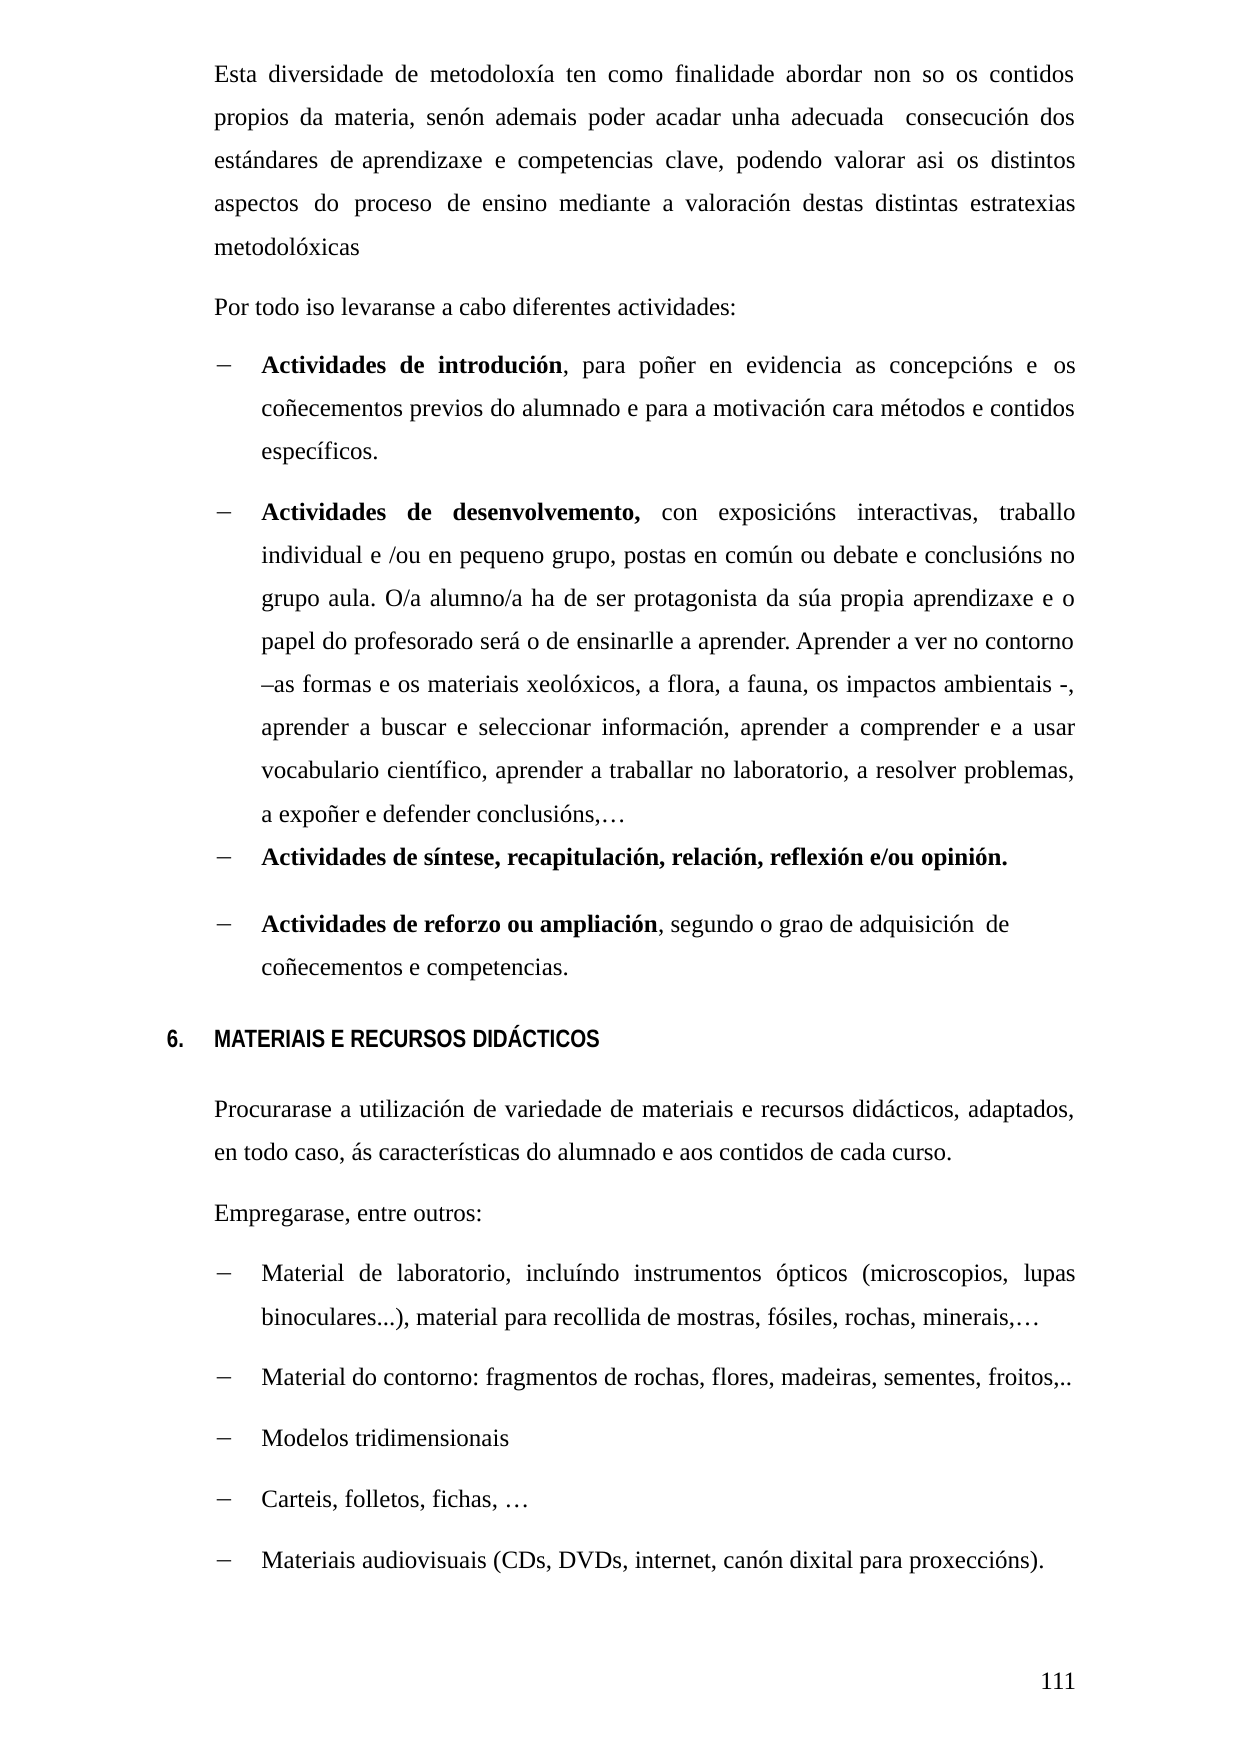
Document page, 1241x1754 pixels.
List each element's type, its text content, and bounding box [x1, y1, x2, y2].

subtitle Actividades de síntese, recapitulación, relación, reflexión e/ou opinión. [214, 842, 1076, 871]
list Material do contorno: fragmentos de rochas, flores, madeiras, sementes, froitos,.. [214, 1362, 1076, 1391]
text Procurarase a utilización de variedade de materiais e recursos didácticos, adaptados, en todo caso, ás características do alumnado e aos contidos de cada curso. [214, 1094, 1076, 1166]
list Actividades de introdución, para poñer en evidencia as concepcións e os coñecementos previos do alumnado e para a motivación cara métodos e contidos específicos. [214, 350, 1076, 465]
text Esta diversidade de metodoloxía ten como finalidade abordar non so os contidos propios da materia, senón ademais poder acadar unha adecuada consecución dos estándares de aprendizaxe e competencias clave, podendo valorar asi os distintos aspectos do proceso de ensino mediante a valoración destas distintas estratexias metodolóxicas [214, 59, 1076, 260]
list Modelos tridimensionais [214, 1423, 1076, 1452]
list Materiais audiovisuais (CDs, DVDs, internet, canón dixital para proxeccións). [214, 1545, 1076, 1574]
text Por todo iso levaranse a cabo diferentes actividades: [214, 292, 1076, 321]
list Actividades de reforzo ou ampliación, segundo o grao de adquisición de coñecementos e competencias. [214, 909, 1076, 981]
text Empregarase, entre outros: [214, 1198, 1076, 1226]
list Actividades de desenvolvemento, con exposicións interactivas, traballo individual e /ou en pequeno grupo, postas en común ou debate e conclusións no grupo aula. O/a alumno/a ha de ser protagonista da súa propia aprendizaxe e o papel do profesorado será o de ensinarlle a aprender. Aprender a ver no contorno –as formas e os materiais xeolóxicos, a flora, a fauna, os impactos ambientais -, aprender a buscar e seleccionar información, aprender a comprender e a usar vocabulario científico, aprender a traballar no laboratorio, a resolver problemas, a expoñer e defender conclusións,… [214, 497, 1076, 827]
list Carteis, folletos, fichas, … [214, 1484, 1076, 1513]
list Material de laboratorio, incluíndo instrumentos ópticos (microscopios, lupas binoculares...), material para recollida de mostras, fósiles, rochas, minerais,… [214, 1258, 1076, 1330]
subtitle MATERIAIS E RECURSOS DIDÁCTICOS [167, 1024, 1076, 1052]
